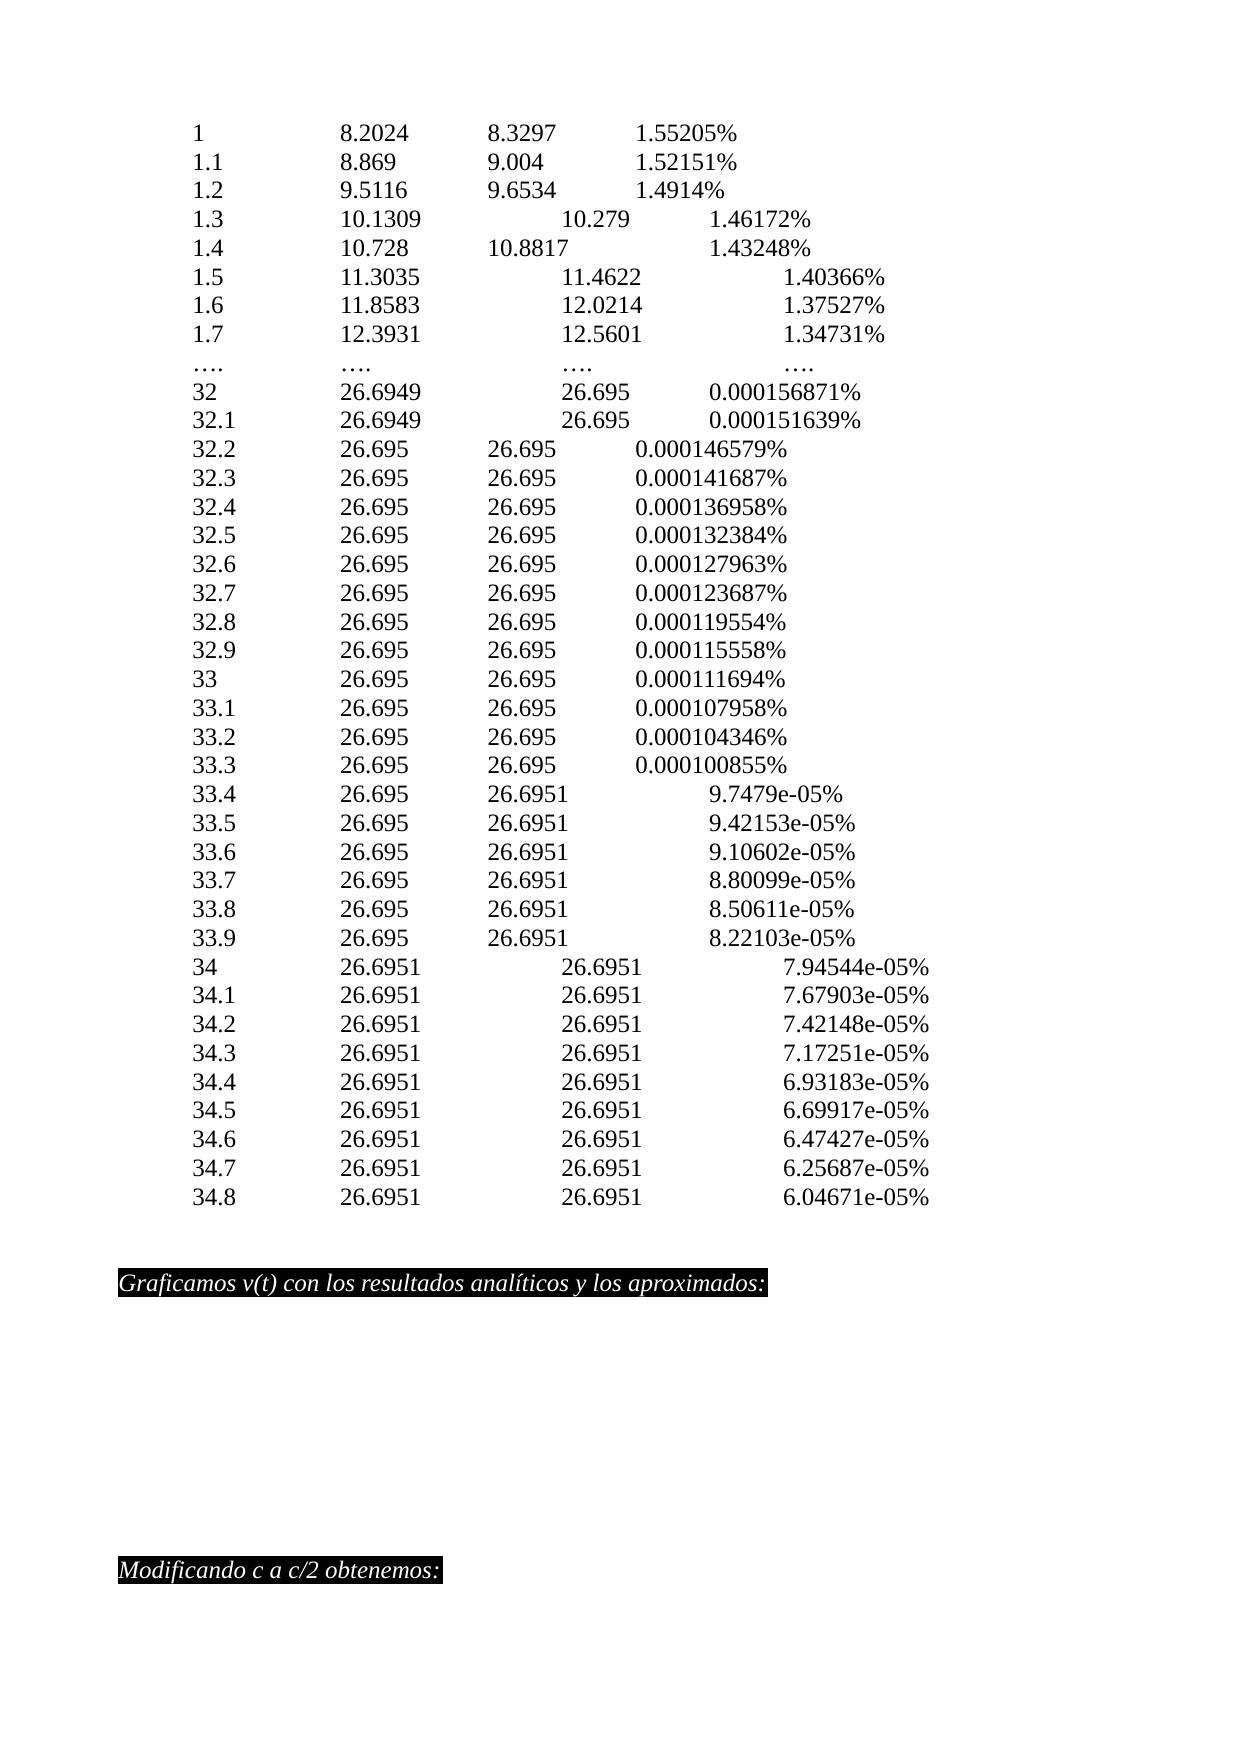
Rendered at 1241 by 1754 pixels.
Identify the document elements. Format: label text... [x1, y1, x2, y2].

text 33.9 26.695 26.6951 8.22103e-05% [118, 923, 1122, 952]
text 1.4 10.728 10.8817 1.43248% [118, 233, 1122, 262]
text 33.4 26.695 26.6951 9.7479e-05% [118, 779, 1122, 808]
text 1.3 10.1309 10.279 1.46172% [118, 204, 1122, 233]
text 1.1 8.869 9.004 1.52151% [118, 147, 1122, 176]
text 1.5 11.3035 11.4622 1.40366% [118, 262, 1122, 291]
text 32.7 26.695 26.695 0.000123687% [118, 578, 1122, 607]
text 34.1 26.6951 26.6951 7.67903e-05% [118, 981, 1122, 1009]
text …. …. …. …. [118, 348, 1122, 377]
text 32.4 26.695 26.695 0.000136958% [118, 492, 1122, 521]
text Graficamos v(t) con los resultados analíticos y los aproximados: [118, 1268, 1122, 1297]
text 34.8 26.6951 26.6951 6.04671e-05% [118, 1182, 1122, 1211]
text 1.7 12.3931 12.5601 1.34731% [118, 319, 1122, 348]
text 32 26.6949 26.695 0.000156871% [118, 377, 1122, 406]
text 33.2 26.695 26.695 0.000104346% [118, 722, 1122, 751]
text 33.1 26.695 26.695 0.000107958% [118, 693, 1122, 722]
text 33.7 26.695 26.6951 8.80099e-05% [118, 866, 1122, 894]
text 33 26.695 26.695 0.000111694% [118, 664, 1122, 693]
text 34.7 26.6951 26.6951 6.25687e-05% [118, 1153, 1122, 1182]
text 34.4 26.6951 26.6951 6.93183e-05% [118, 1067, 1122, 1096]
text 34.5 26.6951 26.6951 6.69917e-05% [118, 1096, 1122, 1124]
text 33.6 26.695 26.6951 9.10602e-05% [118, 837, 1122, 866]
text 33.8 26.695 26.6951 8.50611e-05% [118, 894, 1122, 923]
text Modificando c a c/2 obtenemos: [118, 1556, 1122, 1584]
text 34.2 26.6951 26.6951 7.42148e-05% [118, 1009, 1122, 1038]
text 34.6 26.6951 26.6951 6.47427e-05% [118, 1124, 1122, 1153]
text 32.1 26.6949 26.695 0.000151639% [118, 406, 1122, 434]
text 1 8.2024 8.3297 1.55205% [118, 118, 1122, 147]
text 34 26.6951 26.6951 7.94544e-05% [118, 952, 1122, 981]
text 34.3 26.6951 26.6951 7.17251e-05% [118, 1038, 1122, 1067]
text 1.6 11.8583 12.0214 1.37527% [118, 291, 1122, 319]
text 32.8 26.695 26.695 0.000119554% [118, 607, 1122, 636]
text 32.6 26.695 26.695 0.000127963% [118, 549, 1122, 578]
text 32.9 26.695 26.695 0.000115558% [118, 636, 1122, 664]
text 33.5 26.695 26.6951 9.42153e-05% [118, 808, 1122, 837]
text 32.5 26.695 26.695 0.000132384% [118, 521, 1122, 549]
text 33.3 26.695 26.695 0.000100855% [118, 751, 1122, 779]
text 32.2 26.695 26.695 0.000146579% [118, 434, 1122, 463]
text 1.2 9.5116 9.6534 1.4914% [118, 176, 1122, 204]
text 32.3 26.695 26.695 0.000141687% [118, 463, 1122, 492]
